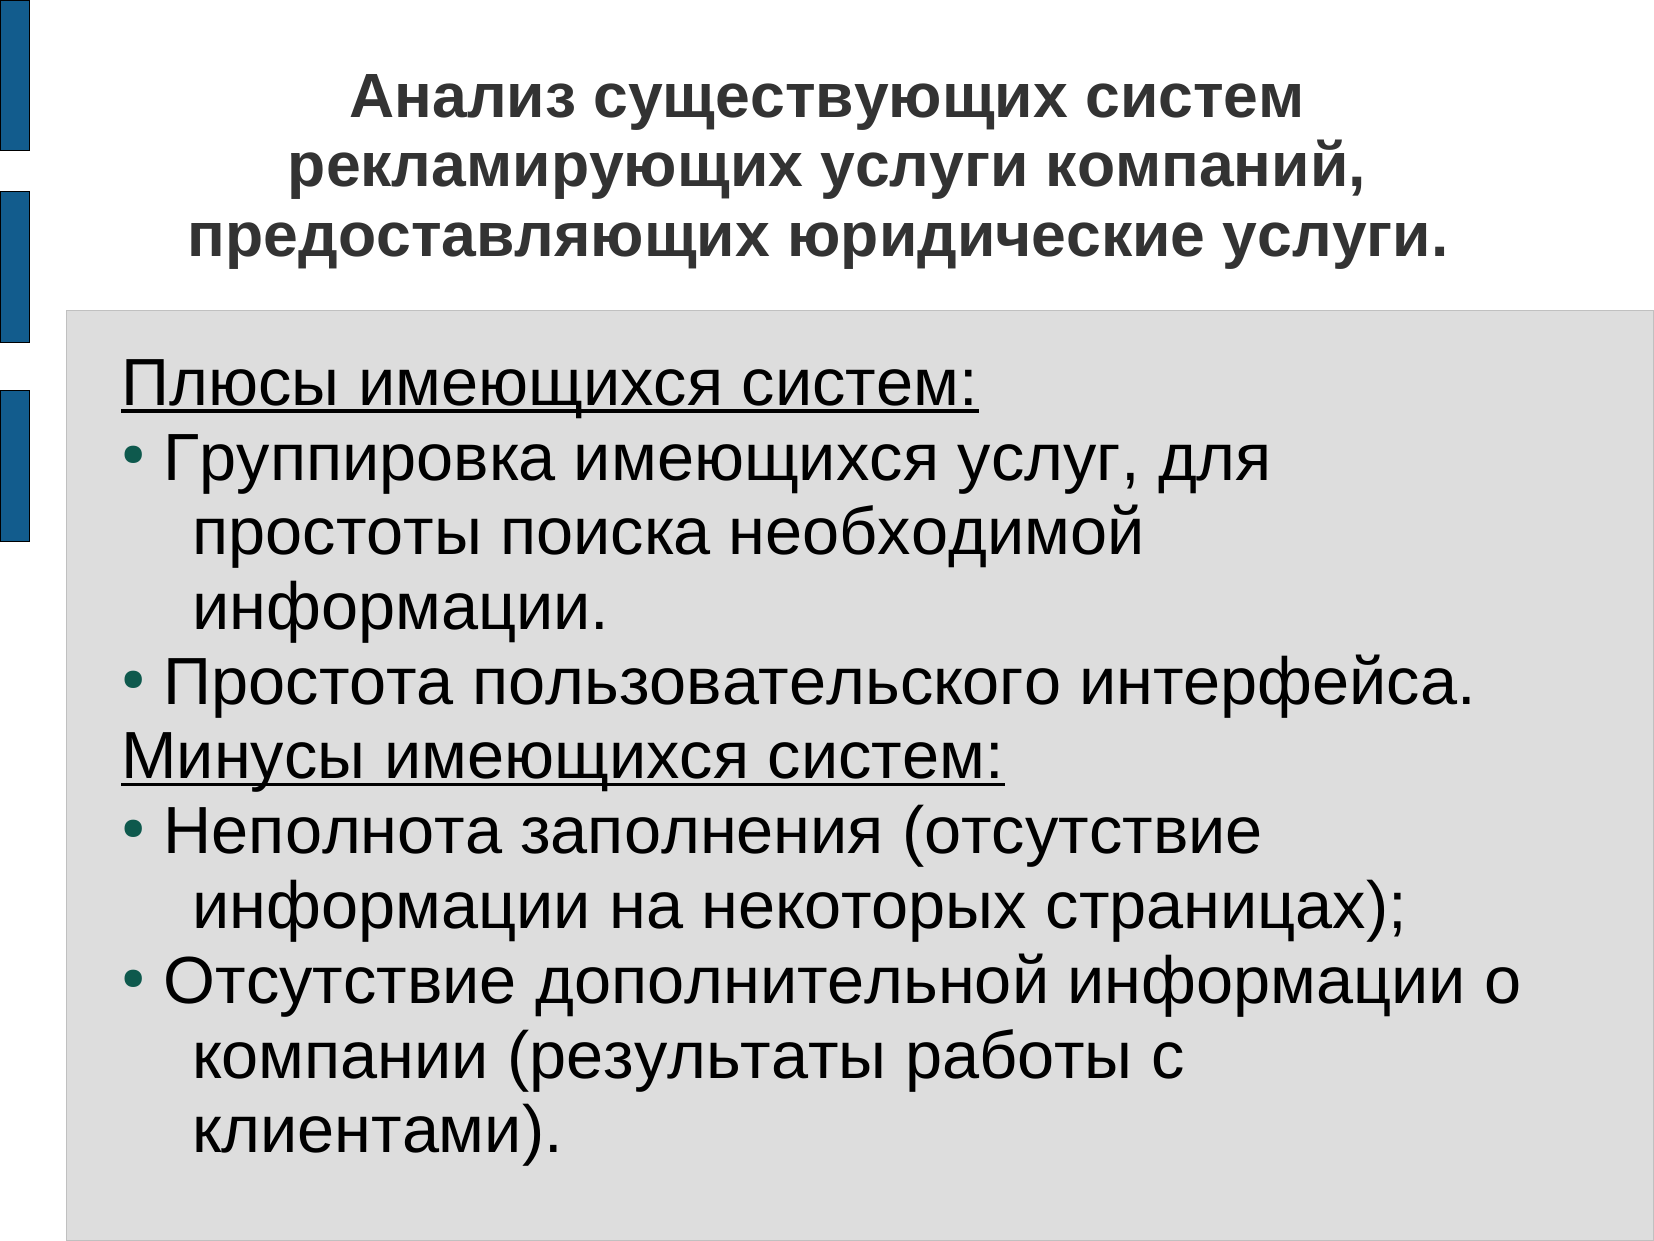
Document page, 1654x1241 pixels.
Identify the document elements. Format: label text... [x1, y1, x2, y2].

title Анализ существующих систем рекламирующих услуги компаний, предоставляющих юридические услуги. [121, 60, 1534, 270]
list Плюсы имеющихся систем: Группировка имеющихся услуг, для простоты поиска необходимой информации. Простота пользовательского интерфейса. Минусы имеющихся систем: Неполнота заполнения (отсутствие информации на некоторых страницах); Отсутствие дополнительной информации о компании (результаты работы с клиентами). [121, 344, 1534, 1165]
